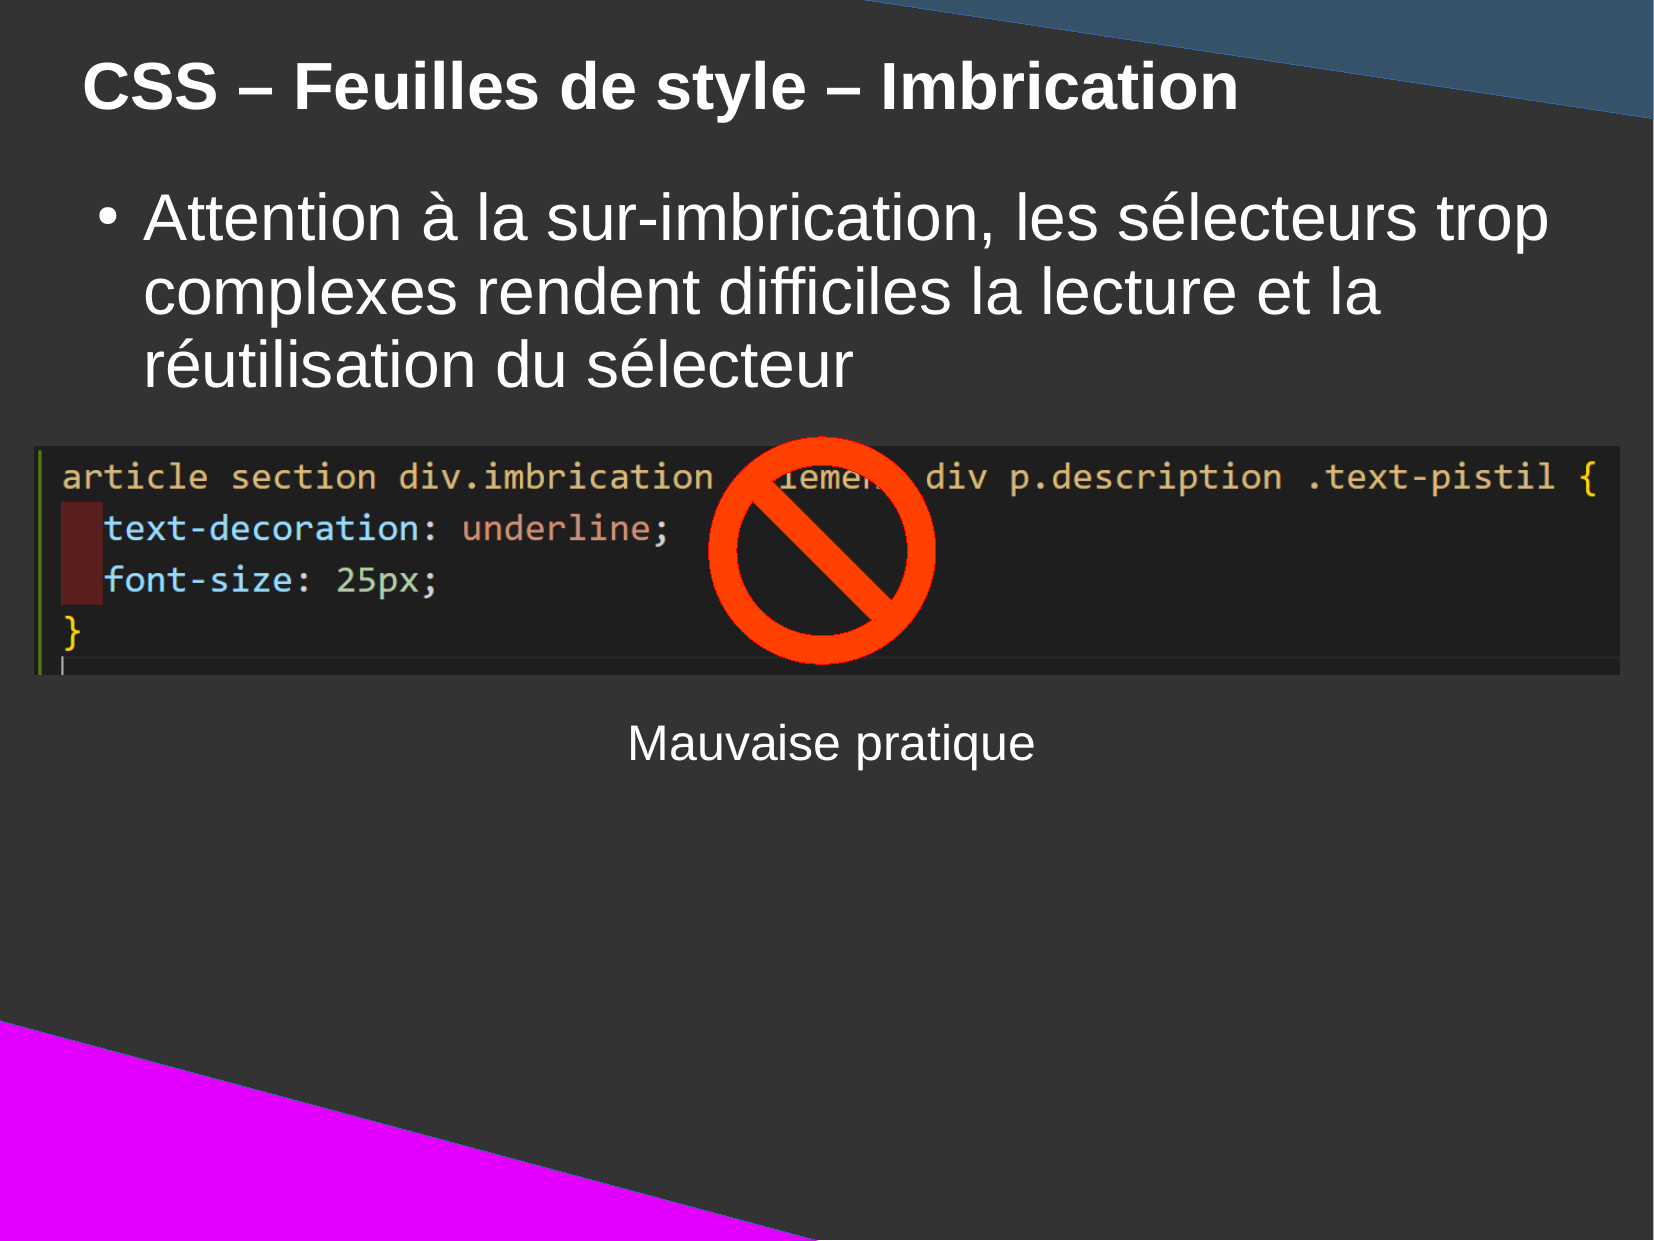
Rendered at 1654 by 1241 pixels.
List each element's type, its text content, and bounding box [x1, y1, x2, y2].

text_box [0, 1020, 819, 1241]
title Mauvaise pratique [531, 715, 1133, 827]
text_box [865, 0, 1654, 119]
list Attention à la sur-imbrication, les sélecteurs trop complexes rendent difficiles la lecture et la réutilisation du sélecteur [80, 180, 1605, 405]
picture [34, 446, 1620, 675]
title CSS – Feuilles de style – Imbrication [82, 49, 1571, 162]
picture [774, 466, 907, 599]
picture [737, 503, 870, 635]
text_box [708, 436, 936, 665]
